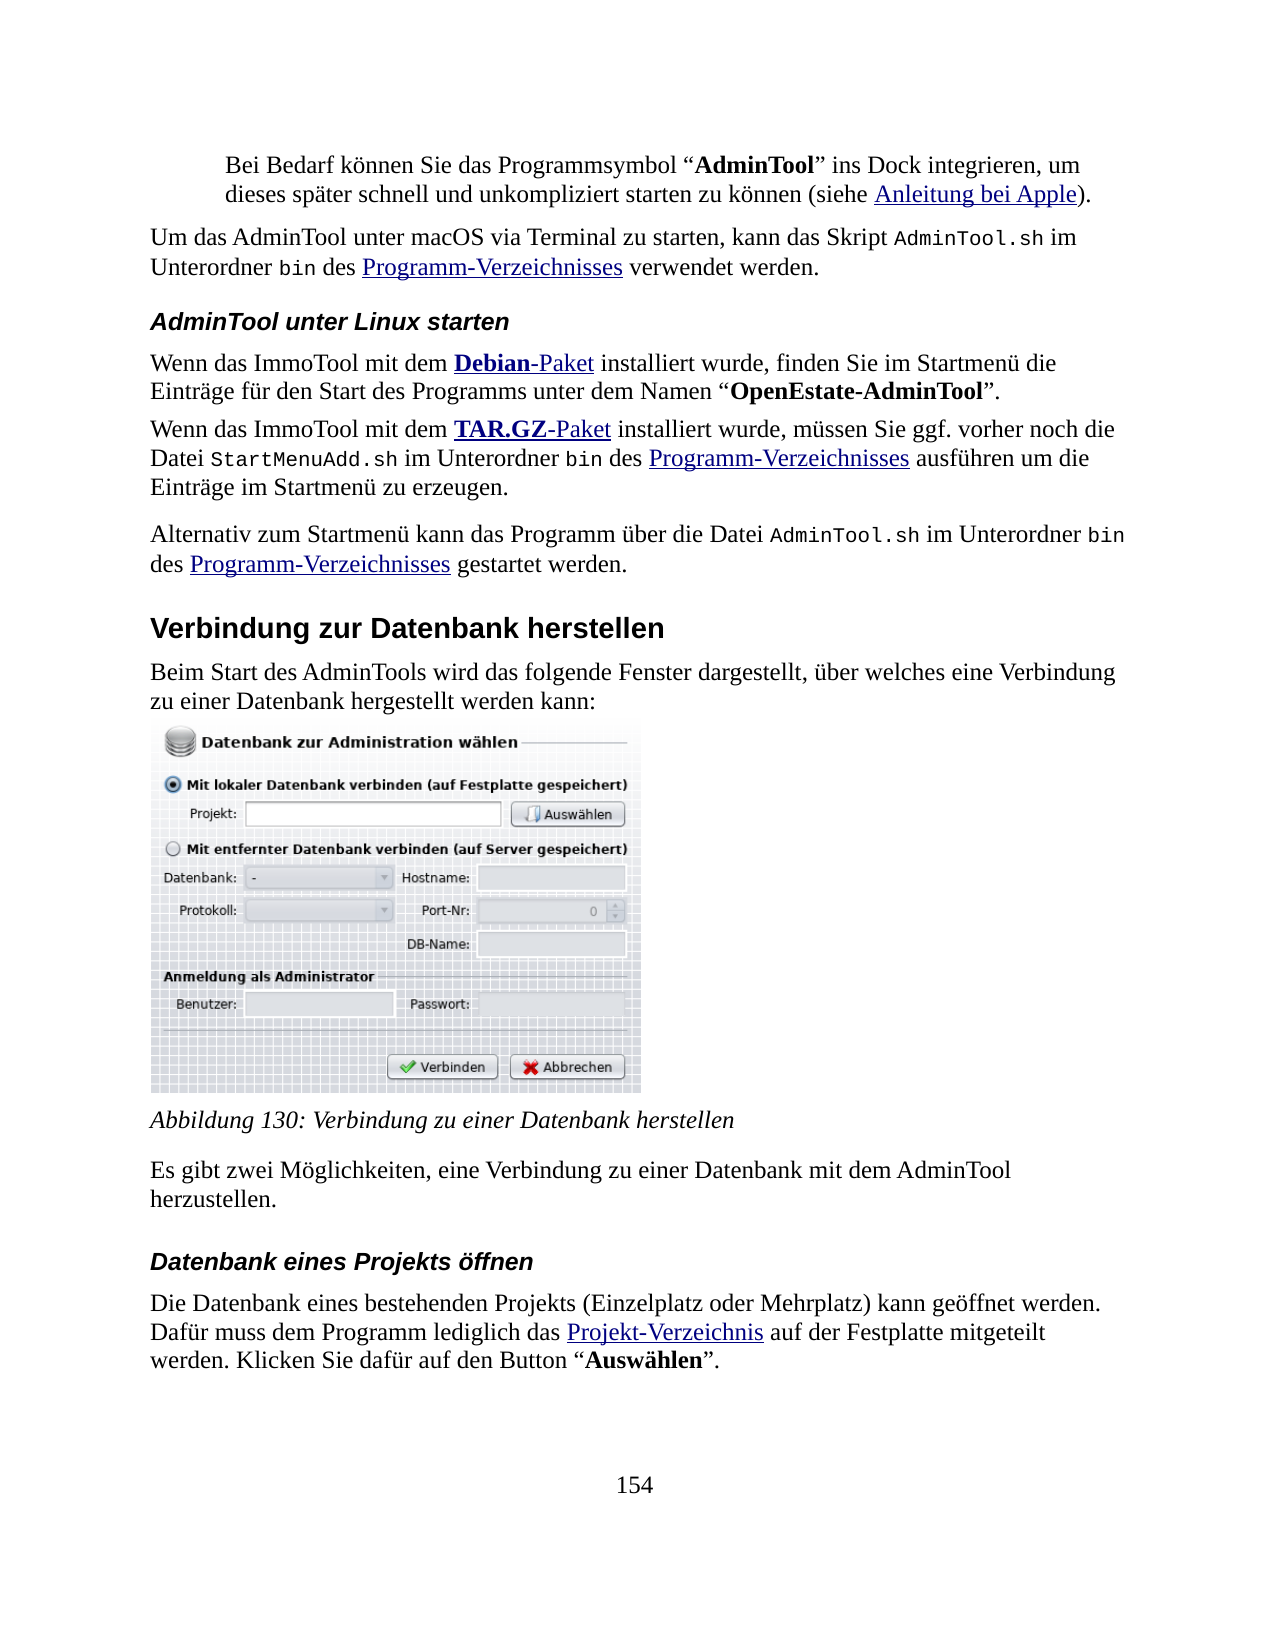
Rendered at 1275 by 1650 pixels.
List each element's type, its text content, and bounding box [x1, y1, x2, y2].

text Alternativ zum Startmenü kann das Programm über die Datei AdminTool.sh im Unterordner bin des Programm-Verzeichnisses gestartet werden. [150, 519, 1125, 577]
text Wenn das ImmoTool mit dem TAR.GZ-Paket installiert wurde, müssen Sie ggf. vorher noch die Datei StartMenuAdd.sh im Unterordner bin des Programm-Verzeichnisses ausführen um die Einträge im Startmenü zu erzeugen. [150, 414, 1125, 501]
text Wenn das ImmoTool mit dem Debian-Paket installiert wurde, finden Sie im Startmenü die Einträge für den Start des Programms unter dem Namen “OpenEstate-AdminTool”. [150, 348, 1125, 405]
text Bei Bedarf können Sie das Programmsymbol “AdminTool” ins Dock integrieren, um dieses später schnell und unkompliziert starten zu können (siehe Anleitung bei Apple). [225, 150, 1125, 207]
text Um das AdminTool unter macOS via Terminal zu starten, kann das Skript AdminTool.sh im Unterordner bin des Programm-Verzeichnisses verwendet werden. [150, 222, 1125, 282]
subtitle Verbindung zur Datenbank herstellen [150, 611, 1125, 645]
text Es gibt zwei Möglichkeiten, eine Verbindung zu einer Datenbank mit dem AdminTool herzustellen. [150, 1155, 1125, 1213]
picture [150, 715, 641, 1093]
text Abbildung 130: Verbindung zu einer Datenbank herstellen [150, 1105, 1125, 1134]
text Die Datenbank eines bestehenden Projekts (Einzelplatz oder Mehrplatz) kann geöffnet werden. Dafür muss dem Programm lediglich das Projekt-Verzeichnis auf der Festplatte mitgeteilt werden. Klicken Sie dafür auf den Button “Auswählen”. [150, 1288, 1125, 1374]
text Beim Start des AdminTools wird das folgende Fenster dargestellt, über welches eine Verbindung zu einer Datenbank hergestellt werden kann: [150, 657, 1125, 715]
subtitle AdminTool unter Linux starten [150, 307, 1125, 335]
subtitle Datenbank eines Projekts öffnen [150, 1247, 1125, 1275]
